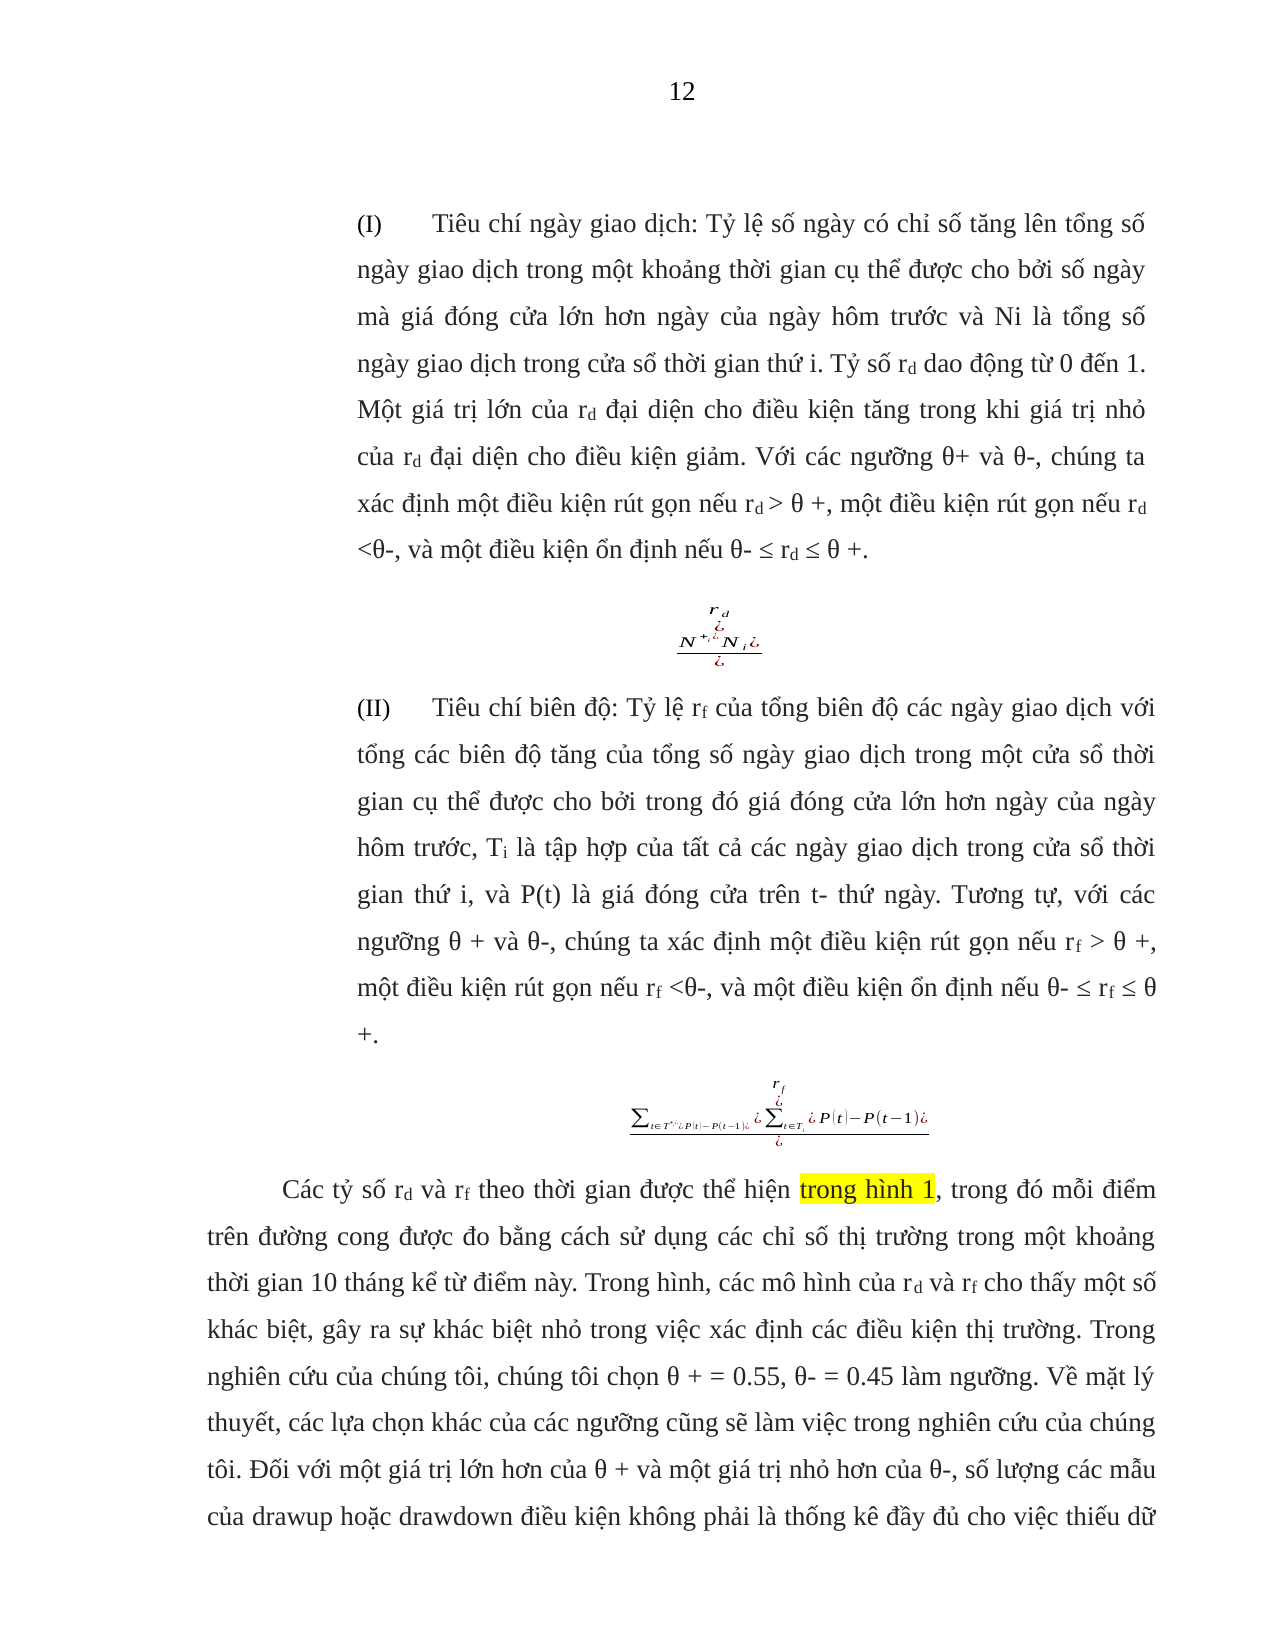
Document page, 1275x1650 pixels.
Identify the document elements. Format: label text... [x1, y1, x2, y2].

list Tiêu chí ngày giao dịch: Tỷ lệ số ngày có chỉ số tăng lên tổng số ngày giao dịch trong một khoảng thời gian cụ thể được cho bởi số ngày mà giá đóng cửa lớn hơn ngày của ngày hôm trước và Ni là tổng số ngày giao dịch trong cửa sổ thời gian thứ i. Tỷ số rd dao động từ 0 đến 1. Một giá trị lớn của rd đại diện cho điều kiện tăng trong khi giá trị nhỏ của rd đại diện cho điều kiện giảm. Với các ngưỡng θ+ và θ-, chúng ta xác định một điều kiện rút gọn nếu rd > θ +, một điều kiện rút gọn nếu rd <θ-, và một điều kiện ổn định nếu θ- ≤ rd ≤ θ +. [357, 207, 1146, 564]
list Tiêu chí biên độ: Tỷ lệ rf của tổng biên độ các ngày giao dịch với tổng các biên độ tăng của tổng số ngày giao dịch trong một cửa sổ thời gian cụ thể được cho bởi trong đó giá đóng cửa lớn hơn ngày của ngày hôm trước, Ti là tập hợp của tất cả các ngày giao dịch trong cửa sổ thời gian thứ i, và P(t) là giá đóng cửa trên t- thứ ngày. Tương tự, với các ngưỡng θ + và θ-, chúng ta xác định một điều kiện rút gọn nếu rf > θ +, một điều kiện rút gọn nếu rf <θ-, và một điều kiện ổn định nếu θ- ≤ rf ≤ θ +. [357, 691, 1157, 1049]
text Các tỷ số rd và rf theo thời gian được thể hiện trong hình 1, trong đó mỗi điểm trên đường cong được đo bằng cách sử dụng các chỉ số thị trường trong một khoảng thời gian 10 tháng kể từ điểm này. Trong hình, các mô hình của rd và rf cho thấy một số khác biệt, gây ra sự khác biệt nhỏ trong việc xác định các điều kiện thị trường. Trong nghiên cứu của chúng tôi, chúng tôi chọn θ + = 0.55, θ- = 0.45 làm ngưỡng. Về mặt lý thuyết, các lựa chọn khác của các ngưỡng cũng sẽ làm việc trong nghiên cứu của chúng tôi. Đối với một giá trị lớn hơn của θ + và một giá trị nhỏ hơn của θ-, số lượng các mẫu của drawup hoặc drawdown điều kiện không phải là thống kê đầy đủ cho việc thiếu dữ [207, 1173, 1157, 1531]
